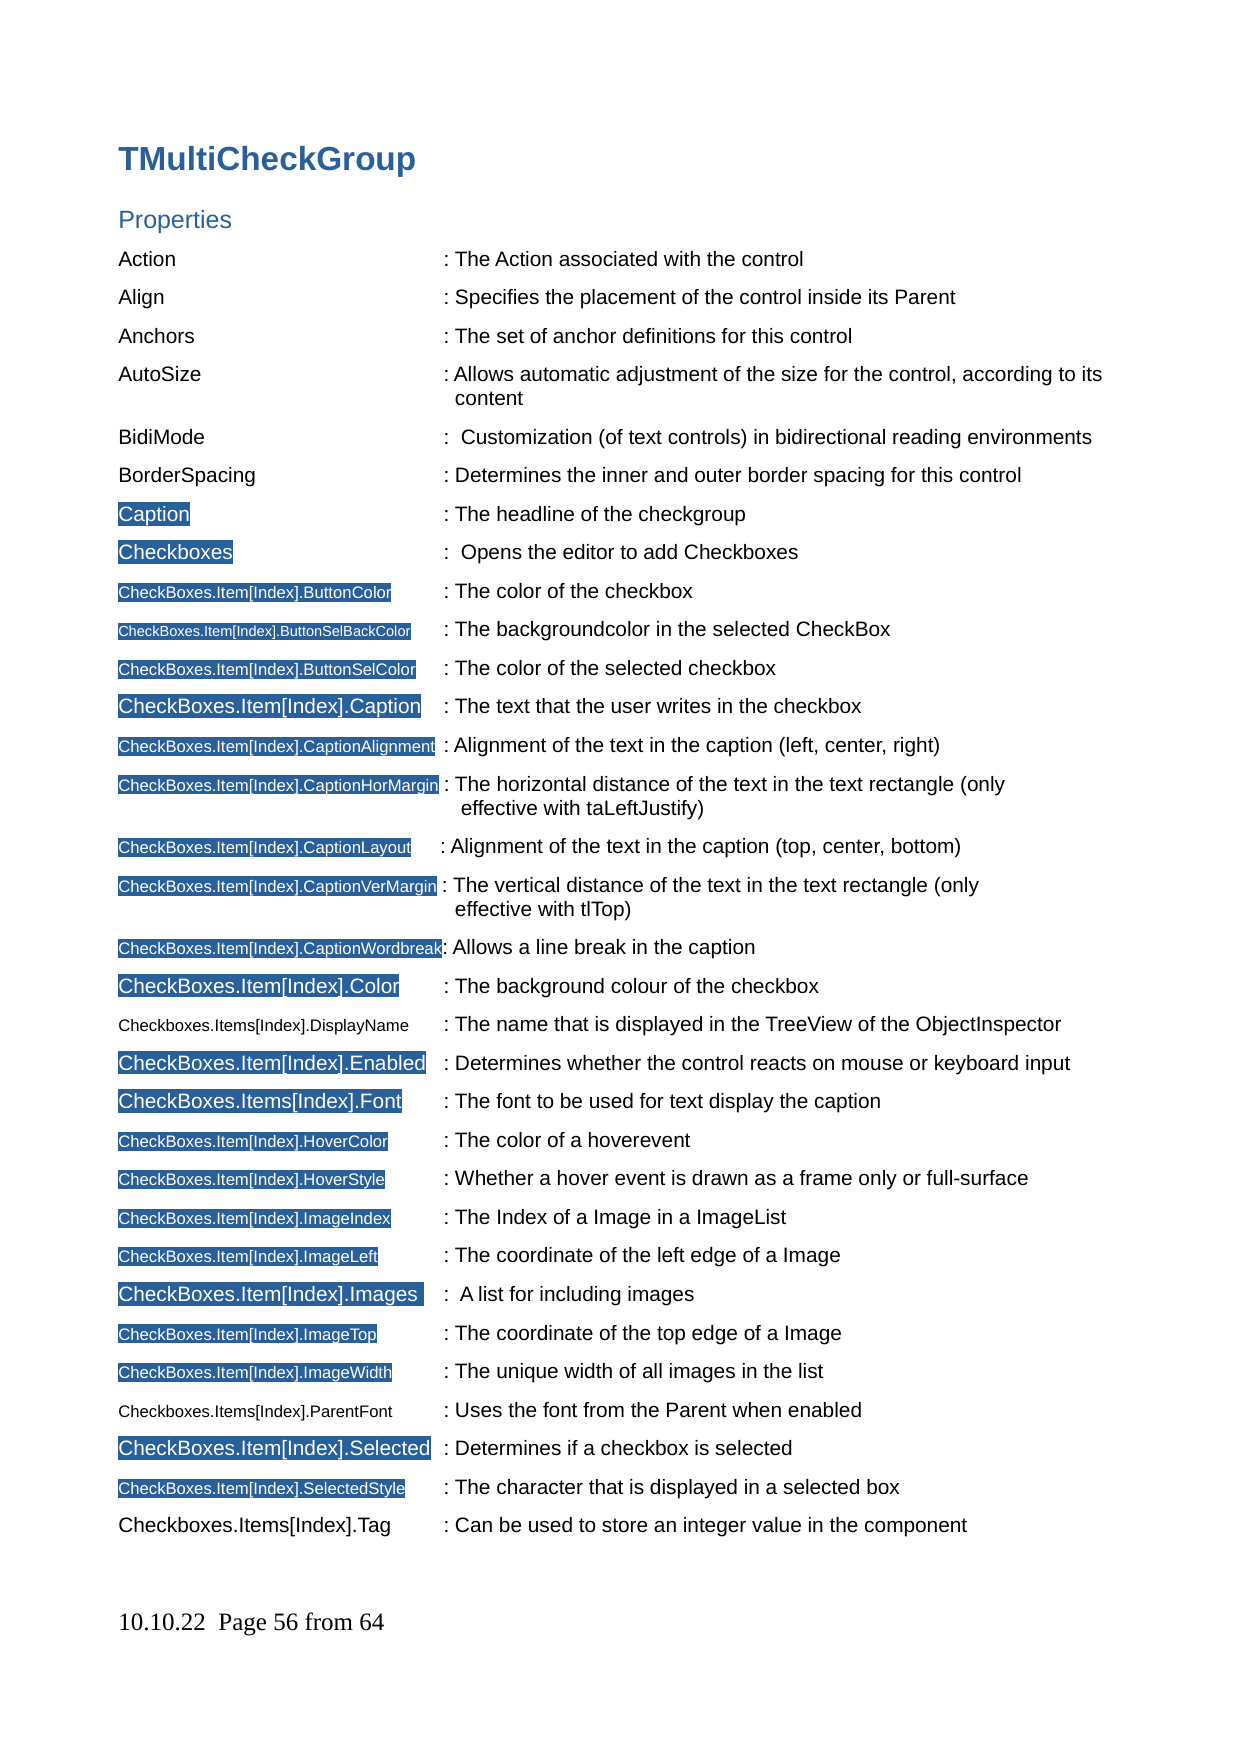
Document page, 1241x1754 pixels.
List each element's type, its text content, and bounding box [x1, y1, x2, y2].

text CheckBoxes.Item[Index].Enabled : Determines whether the control reacts on mouse or keyboard input [118, 1051, 1122, 1074]
text CheckBoxes.Item[Index].ImageTop : The coordinate of the top edge of a Image [118, 1320, 1122, 1344]
text Checkboxes.Items[Index].ParentFont : Uses the font from the Parent when enabled [118, 1397, 1122, 1421]
text CheckBoxes.Item[Index].CaptionAlignment : Alignment of the text in the caption (left, center, right) [118, 733, 1122, 757]
text CheckBoxes.Item[Index].HoverStyle : Whether a hover event is drawn as a frame only or full-surface [118, 1166, 1122, 1190]
text Checkboxes.Items[Index].Tag : Can be used to store an integer value in the component [118, 1513, 1122, 1537]
text CheckBoxes.Item[Index].HoverColor : The color of a hoverevent [118, 1128, 1122, 1152]
text CheckBoxes.Item[Index].CaptionHorMargin : The horizontal distance of the text in the text rectangle (only effective with taLeftJustify) [118, 771, 1122, 819]
text CheckBoxes.Item[Index].ImageIndex : The Index of a Image in a ImageList [118, 1205, 1122, 1229]
text CheckBoxes.Item[Index].ImageWidth : The unique width of all images in the list [118, 1359, 1122, 1383]
text CheckBoxes.Item[Index].CaptionVerMargin : The vertical distance of the text in the text rectangle (only effective with tlTop) [118, 872, 1122, 920]
text Action : The Action associated with the control [118, 246, 1122, 270]
text Checkboxes.Items[Index].DisplayName : The name that is displayed in the TreeView of the ObjectInspector [118, 1012, 1122, 1036]
text CheckBoxes.Item[Index].ImageLeft : The coordinate of the left edge of a Image [118, 1243, 1122, 1267]
subtitle Properties [118, 204, 1122, 234]
text CheckBoxes.Item[Index].Images : A list for including images [118, 1282, 1122, 1306]
text AutoSize : Allows automatic adjustment of the size for the control, according to its content [118, 362, 1122, 410]
text CheckBoxes.Item[Index].Selected : Determines if a checkbox is selected [118, 1436, 1122, 1460]
text CheckBoxes.Item[Index].Color : The background colour of the checkbox [118, 973, 1122, 997]
text Align : Specifies the placement of the control inside its Parent [118, 285, 1122, 309]
text CheckBoxes.Item[Index].CaptionLayout : Alignment of the text in the caption (top, center, bottom) [118, 834, 1122, 858]
text Checkboxes : Opens the editor to add Checkboxes [118, 540, 1122, 564]
text CheckBoxes.Item[Index].ButtonSelBackColor : The backgroundcolor in the selected CheckBox [118, 617, 1122, 641]
text CheckBoxes.Item[Index].Caption : The text that the user writes in the checkbox [118, 694, 1122, 718]
text CheckBoxes.Item[Index].ButtonColor : The color of the checkbox [118, 579, 1122, 603]
text Caption : The headline of the checkgroup [118, 502, 1122, 526]
text BorderSpacing : Determines the inner and outer border spacing for this control [118, 463, 1122, 487]
text CheckBoxes.Items[Index].Font : The font to be used for text display the caption [118, 1089, 1122, 1113]
text Anchors : The set of anchor definitions for this control [118, 323, 1122, 347]
subtitle TMultiCheckGroup [118, 139, 1122, 177]
text BidiMode : Customization (of text controls) in bidirectional reading environments [118, 424, 1122, 448]
text CheckBoxes.Item[Index].CaptionWordbreak: Allows a line break in the caption [118, 935, 1122, 959]
text CheckBoxes.Item[Index].ButtonSelColor : The color of the selected checkbox [118, 656, 1122, 680]
text CheckBoxes.Item[Index].SelectedStyle : The character that is displayed in a selected box [118, 1474, 1122, 1498]
